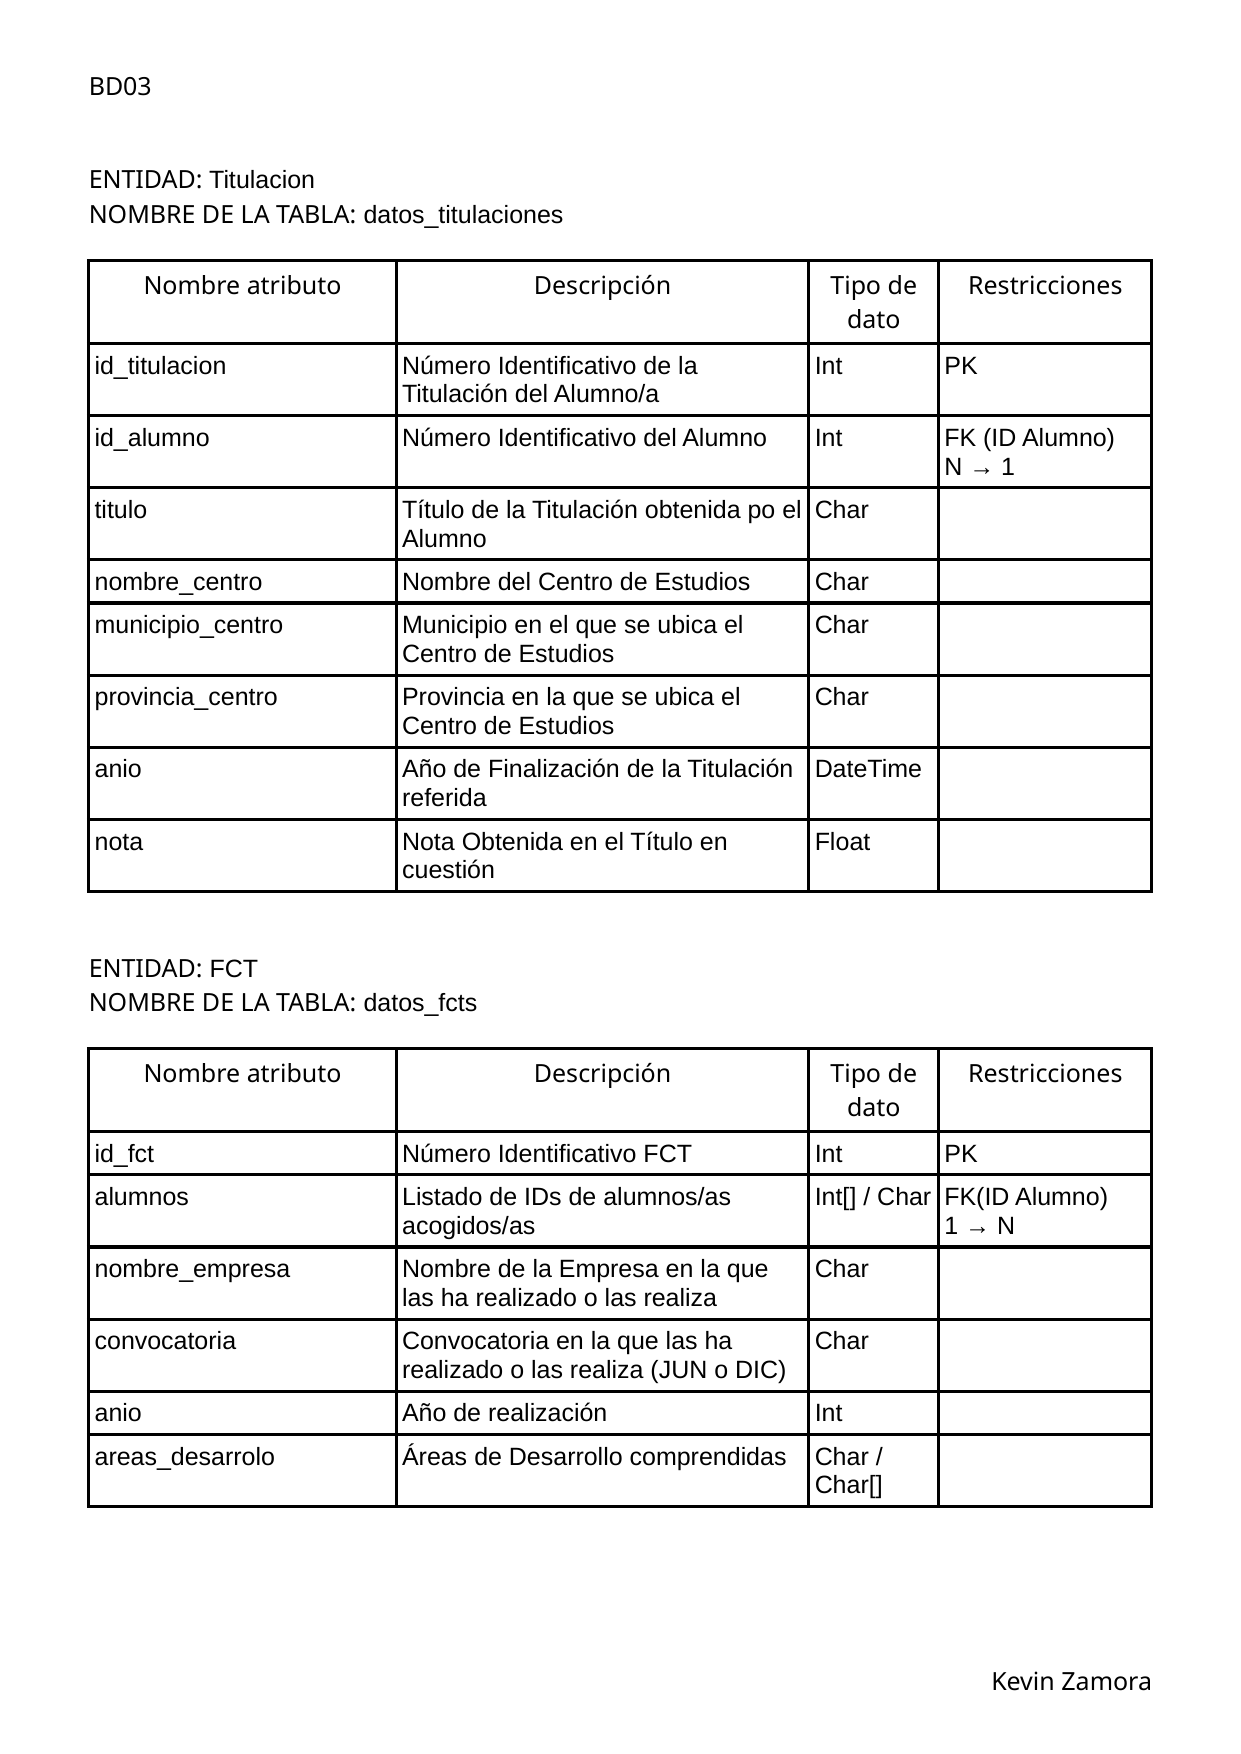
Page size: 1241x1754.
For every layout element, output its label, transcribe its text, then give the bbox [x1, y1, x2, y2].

table_cell Nombre del Centro de Estudios [398, 561, 807, 601]
table_cell convocatoria [90, 1321, 395, 1389]
table_cell [940, 749, 1150, 818]
table_cell Char [810, 1249, 937, 1317]
table_cell Convocatoria en la que las ha realizado o las realiza (JUN o DIC) [398, 1321, 807, 1389]
text ENTIDAD: FCT [88, 950, 1152, 984]
table_cell FK (ID Alumno) N → 1 [940, 417, 1150, 486]
table_cell anio [90, 1393, 395, 1433]
table_cell Char [810, 561, 937, 601]
table_cell Int[] / Char [810, 1176, 937, 1245]
table_cell [940, 677, 1150, 746]
table_cell [940, 1393, 1150, 1433]
table_cell PK [940, 1133, 1150, 1173]
text NOMBRE DE LA TABLA: datos_titulaciones [88, 196, 1152, 230]
table_cell provincia_centro [90, 677, 395, 746]
table_cell titulo [90, 489, 395, 558]
table_cell id_fct [90, 1133, 395, 1173]
table_cell Nombre de la Empresa en la que las ha realizado o las realiza [398, 1249, 807, 1317]
table_header Tipo de dato [810, 1050, 937, 1130]
table_cell Char [810, 677, 937, 746]
table_cell [940, 1249, 1150, 1317]
table_cell areas_desarrolo [90, 1436, 395, 1505]
table_cell id_titulacion [90, 345, 395, 414]
table_cell DateTime [810, 749, 937, 818]
table_header Nombre atributo [90, 262, 395, 342]
table_cell [940, 605, 1150, 673]
table_cell Provincia en la que se ubica el Centro de Estudios [398, 677, 807, 746]
table_header Restricciones [940, 262, 1150, 342]
text ENTIDAD: Titulacion [88, 162, 1152, 196]
table_cell Float [810, 821, 937, 890]
table_header Restricciones [940, 1050, 1150, 1130]
table_cell alumnos [90, 1176, 395, 1245]
table_cell municipio_centro [90, 605, 395, 673]
table_cell FK(ID Alumno) 1 → N [940, 1176, 1150, 1245]
table_cell Char [810, 1321, 937, 1389]
table_cell Número Identificativo de la Titulación del Alumno/a [398, 345, 807, 414]
table_cell PK [940, 345, 1150, 414]
text NOMBRE DE LA TABLA: datos_fcts [88, 984, 1152, 1018]
table_cell anio [90, 749, 395, 818]
table_cell nombre_centro [90, 561, 395, 601]
table_cell [940, 1321, 1150, 1389]
table_cell Int [810, 1393, 937, 1433]
table_header Nombre atributo [90, 1050, 395, 1130]
table_cell [940, 489, 1150, 558]
table_cell Número Identificativo del Alumno [398, 417, 807, 486]
table_cell Título de la Titulación obtenida po el Alumno [398, 489, 807, 558]
table_cell [940, 821, 1150, 890]
table_cell Char [810, 489, 937, 558]
table_header Descripción [398, 1050, 807, 1130]
table_cell Int [810, 1133, 937, 1173]
table_cell Municipio en el que se ubica el Centro de Estudios [398, 605, 807, 673]
table_header Descripción [398, 262, 807, 342]
table_cell Char [810, 605, 937, 673]
table_cell id_alumno [90, 417, 395, 486]
table_cell Char / Char[] [810, 1436, 937, 1505]
table_cell Int [810, 417, 937, 486]
table_header Tipo de dato [810, 262, 937, 342]
table_cell nombre_empresa [90, 1249, 395, 1317]
table_cell Áreas de Desarrollo comprendidas [398, 1436, 807, 1505]
table_cell Listado de IDs de alumnos/as acogidos/as [398, 1176, 807, 1245]
table_cell Número Identificativo FCT [398, 1133, 807, 1173]
table_cell [940, 1436, 1150, 1505]
table_cell Nota Obtenida en el Título en cuestión [398, 821, 807, 890]
table_cell Int [810, 345, 937, 414]
table_cell [940, 561, 1150, 601]
table_cell nota [90, 821, 395, 890]
table_cell Año de Finalización de la Titulación referida [398, 749, 807, 818]
table_cell Año de realización [398, 1393, 807, 1433]
